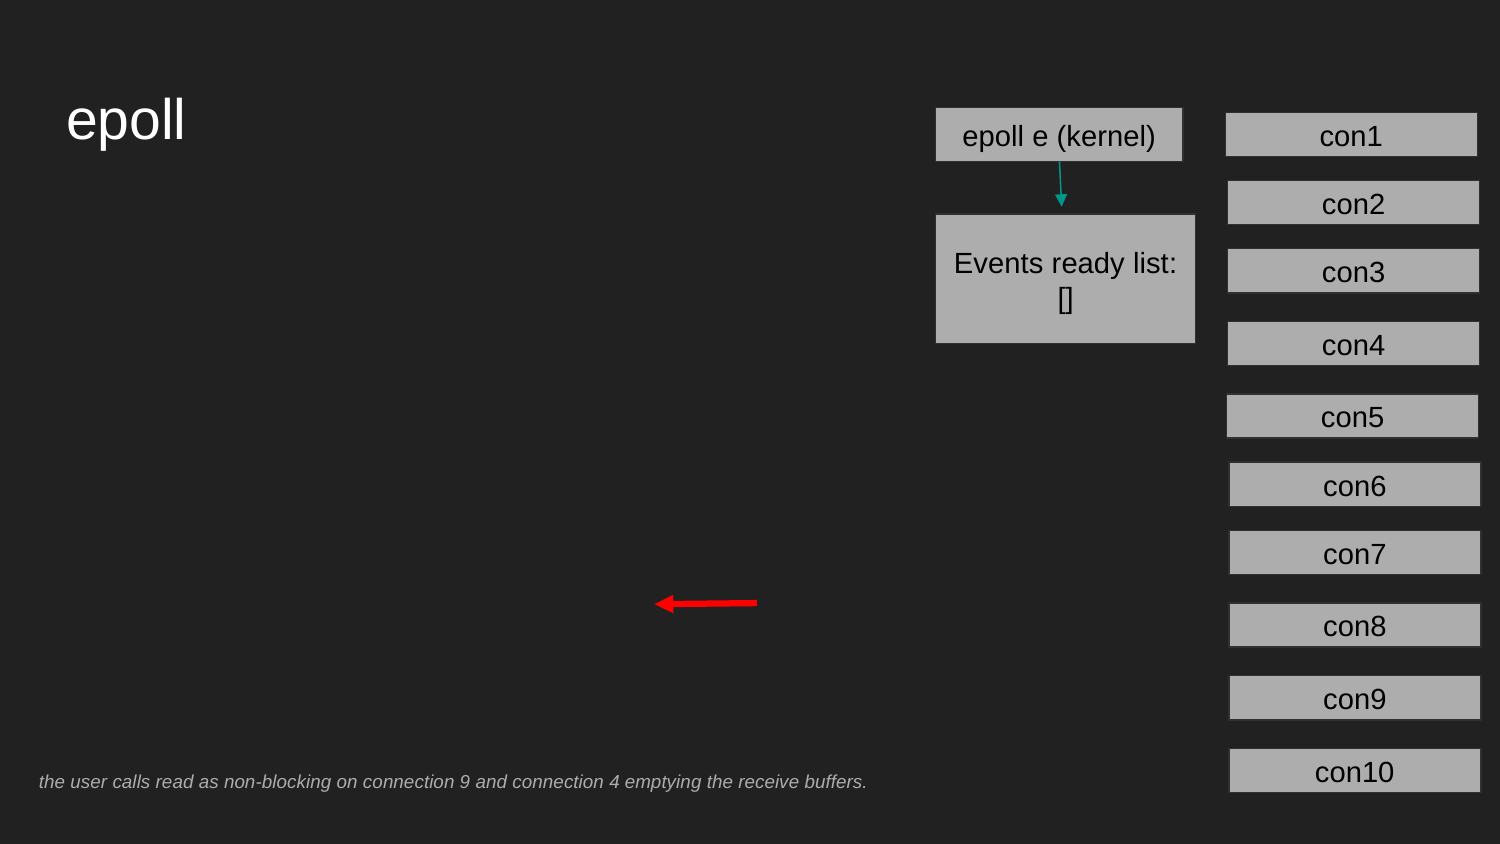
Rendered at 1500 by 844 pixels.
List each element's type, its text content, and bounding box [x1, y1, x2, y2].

text_box con4 [1227, 321, 1480, 366]
text_box Events ready list: [] [935, 214, 1196, 344]
text_box con6 [1228, 462, 1481, 507]
picture [33, 185, 812, 755]
text_box con10 [1228, 748, 1481, 793]
text_box con2 [1227, 180, 1480, 225]
title epoll [51, 72, 903, 167]
text_box con1 [1225, 112, 1478, 157]
text_box the user calls read as non-blocking on connection 9 and connection 4 emptying the receive buffers. [23, 755, 1158, 837]
text_box epoll e (kernel) [935, 107, 1184, 162]
text_box con8 [1228, 603, 1481, 648]
text_box con3 [1227, 248, 1480, 293]
text_box con5 [1226, 394, 1479, 439]
text_box con9 [1228, 675, 1481, 720]
text_box con7 [1228, 530, 1481, 575]
